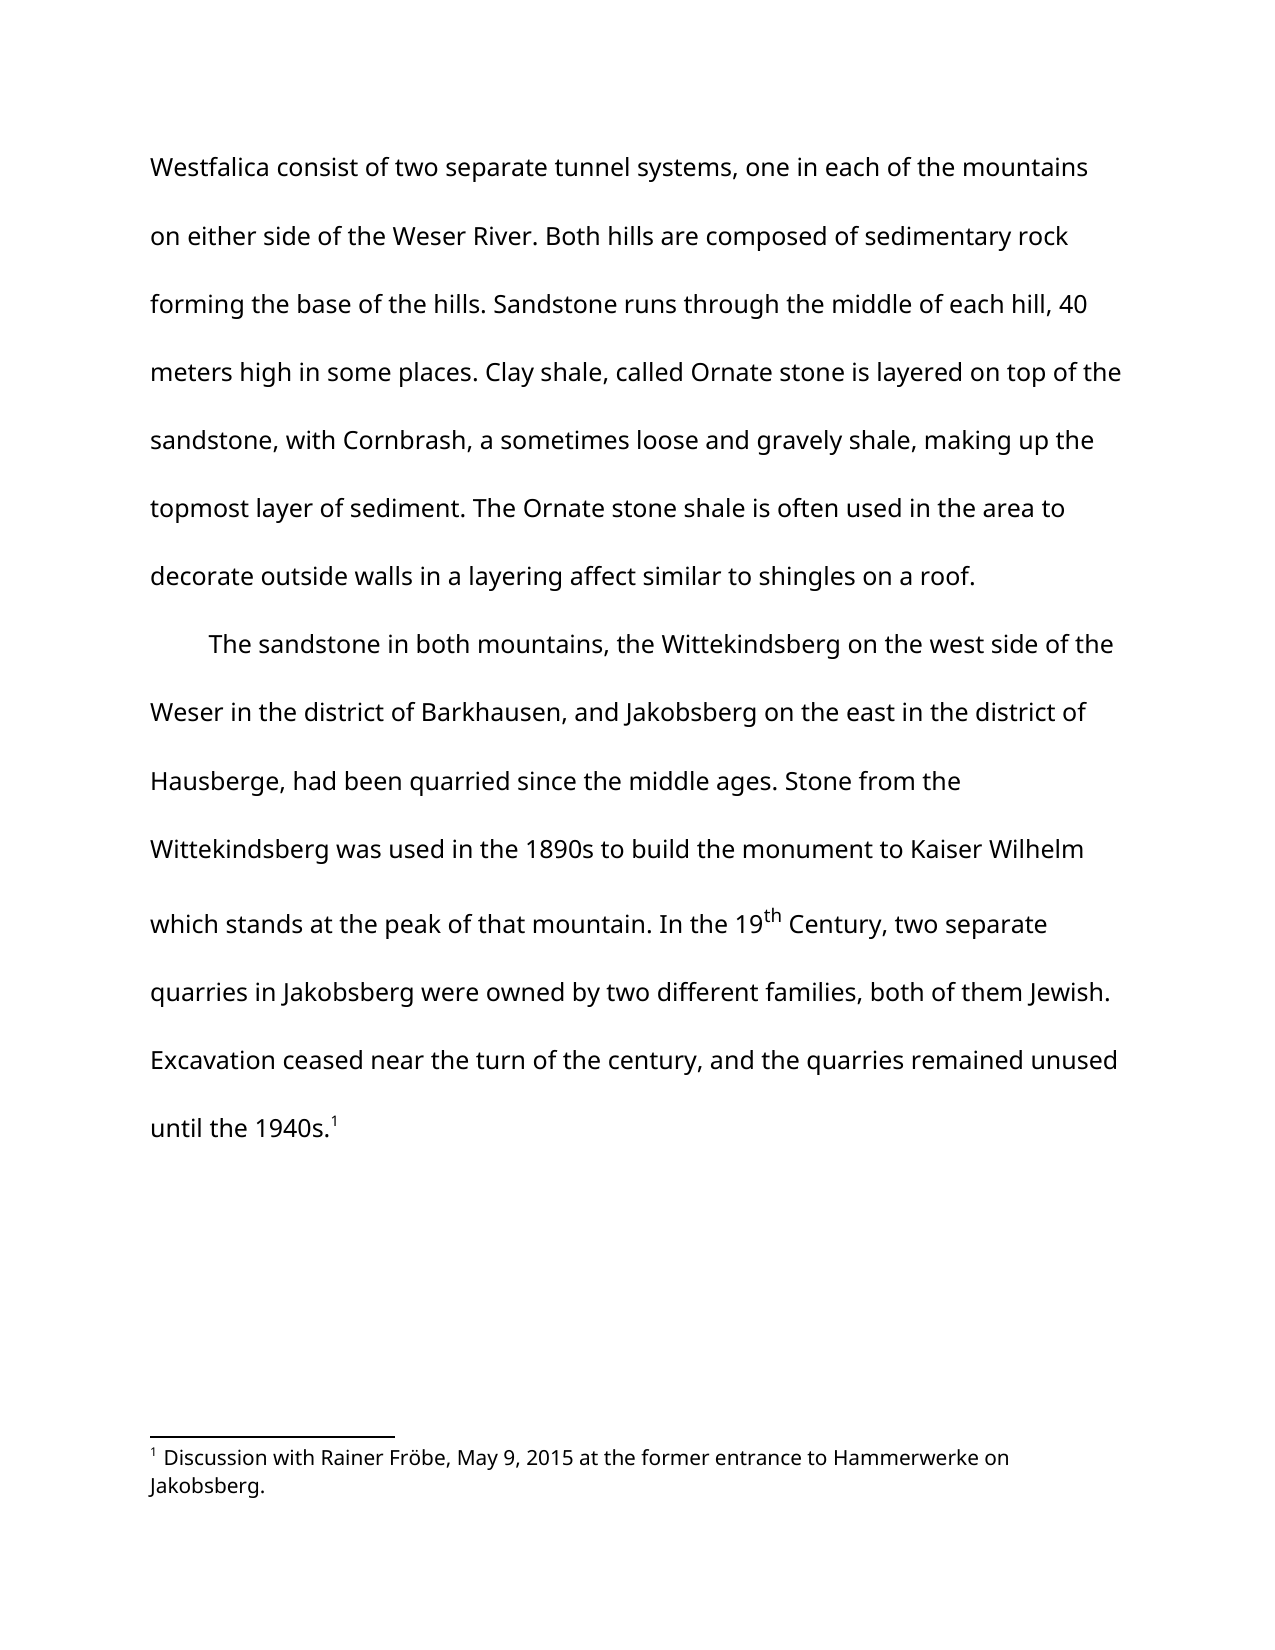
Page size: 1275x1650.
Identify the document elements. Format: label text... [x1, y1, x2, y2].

text The sandstone in both mountains, the Wittekindsberg on the west side of the Weser in the district of Barkhausen, and Jakobsberg on the east in the district of Hausberge, had been quarried since the middle ages. Stone from the Wittekindsberg was used in the 1890s to build the monument to Kaiser Wilhelm which stands at the peak of that mountain. In the 19th Century, two separate quarries in Jakobsberg were owned by two different families, both of them Jewish. Excavation ceased near the turn of the century, and the quarries remained unused until the 1940s. [150, 627, 1125, 1145]
text Discussion with Rainer Fröbe, May 9, 2015 at the former entrance to Hammerwerke on Jakobsberg. [150, 1443, 1125, 1500]
text Westfalica consist of two separate tunnel systems, one in each of the mountains on either side of the Weser River. Both hills are composed of sedimentary rock forming the base of the hills. Sandstone runs through the middle of each hill, 40 meters high in some places. Clay shale, called Ornate stone is layered on top of the sandstone, with Cornbrash, a sometimes loose and gravely shale, making up the topmost layer of sediment. The Ornate stone shale is often used in the area to decorate outside walls in a layering affect similar to shingles on a roof. [150, 150, 1125, 593]
